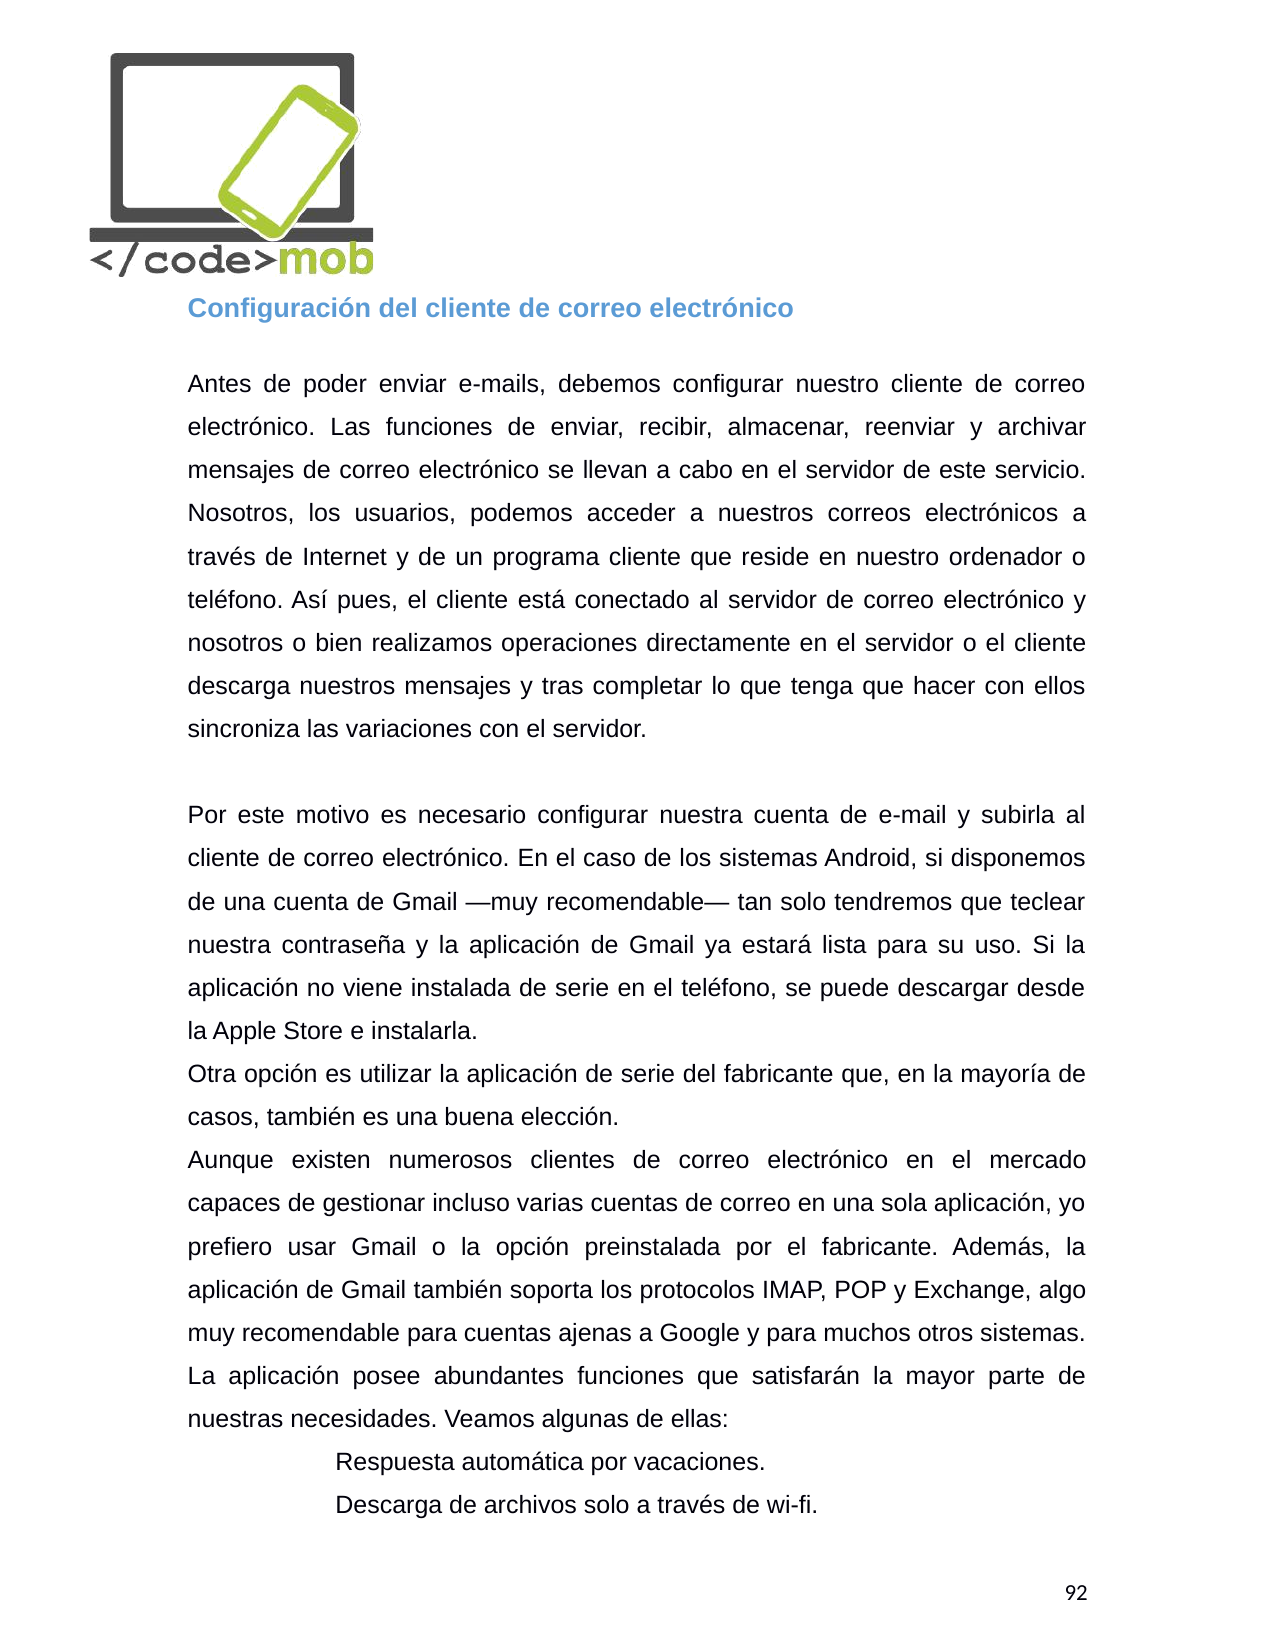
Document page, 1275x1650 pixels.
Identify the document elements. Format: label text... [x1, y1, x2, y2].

text Antes de poder enviar e-mails, debemos configurar nuestro cliente de correo electrónico. Las funciones de enviar, recibir, almacenar, reenviar y archivar mensajes de correo electrónico se llevan a cabo en el servidor de este servicio. Nosotros, los usuarios, podemos acceder a nuestros correos electrónicos a través de Internet y de un programa cliente que reside en nuestro ordenador o teléfono. Así pues, el cliente está conectado al servidor de correo electrónico y nosotros o bien realizamos operaciones directamente en el servidor o el cliente descarga nuestros mensajes y tras completar lo que tenga que hacer con ellos sincroniza las variaciones con el servidor. [187, 369, 1087, 743]
text Descarga de archivos solo a través de wi-fi. [187, 1490, 1087, 1519]
text Respuesta automática por vacaciones. [187, 1447, 1087, 1476]
subtitle Configuración del cliente de correo electrónico [187, 292, 1087, 323]
text Otra opción es utilizar la aplicación de serie del fabricante que, en la mayoría de casos, también es una buena elección. [187, 1059, 1087, 1131]
text Aunque existen numerosos clientes de correo electrónico en el mercado capaces de gestionar incluso varias cuentas de correo en una sola aplicación, yo prefiero usar Gmail o la opción preinstalada por el fabricante. Además, la aplicación de Gmail también soporta los protocolos IMAP, POP y Exchange, algo muy recomendable para cuentas ajenas a Google y para muchos otros sistemas. La aplicación posee abundantes funciones que satisfarán la mayor parte de nuestras necesidades. Veamos algunas de ellas: [187, 1145, 1087, 1433]
text Por este motivo es necesario configurar nuestra cuenta de e-mail y subirla al cliente de correo electrónico. En el caso de los sistemas Android, si disponemos de una cuenta de Gmail ―muy recomendable― tan solo tendremos que teclear nuestra contraseña y la aplicación de Gmail ya estará lista para su uso. Si la aplicación no viene instalada de serie en el teléfono, se puede descargar desde la Apple Store e instalarla. [187, 800, 1087, 1044]
picture [89, 53, 374, 277]
